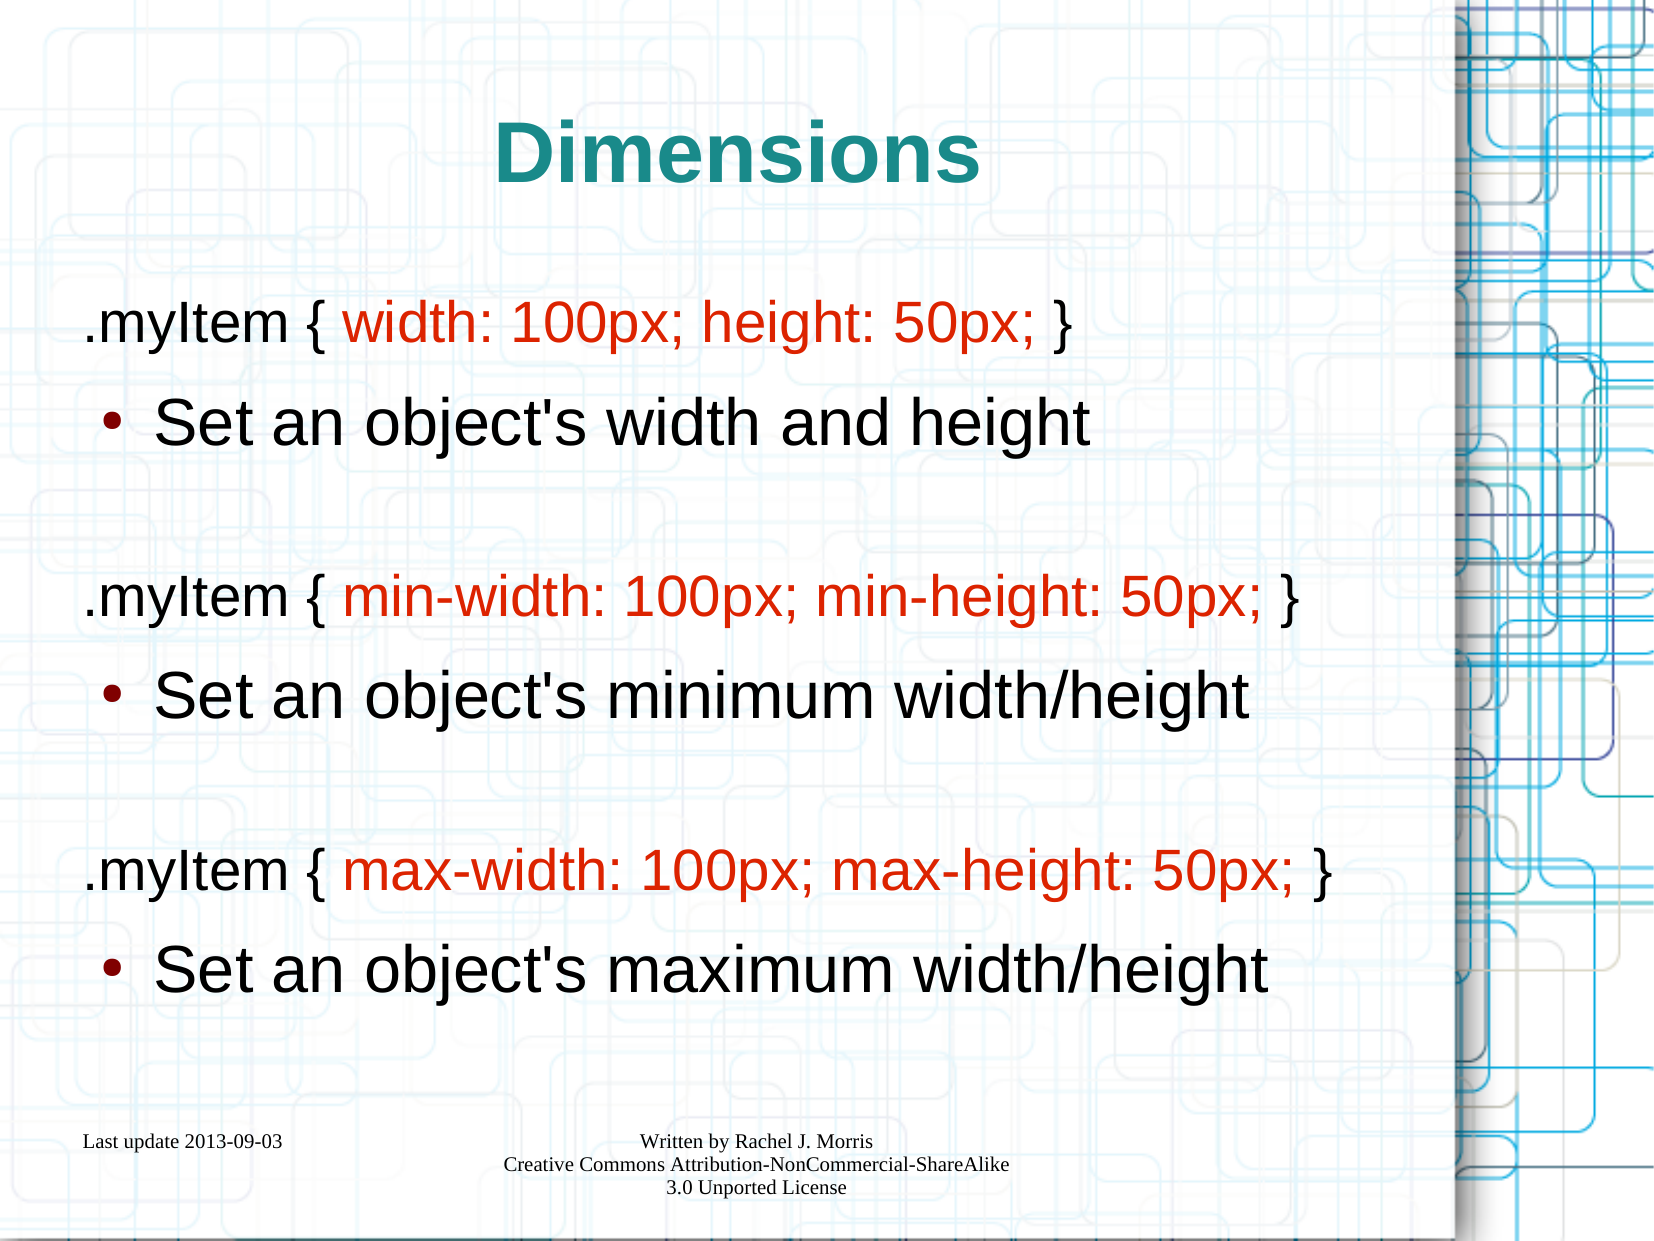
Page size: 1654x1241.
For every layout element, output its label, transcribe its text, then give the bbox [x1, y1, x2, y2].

picture [0, 0, 1654, 1241]
title Dimensions [59, 49, 1418, 257]
list .myItem { width: 100px; height: 50px; } Set an object's width and height .myItem { min-width: 100px; min-height: 50px; } Set an object's minimum width/height .myItem { max-width: 100px; max-height: 50px; } Set an object's maximum width/height [82, 290, 1418, 1010]
